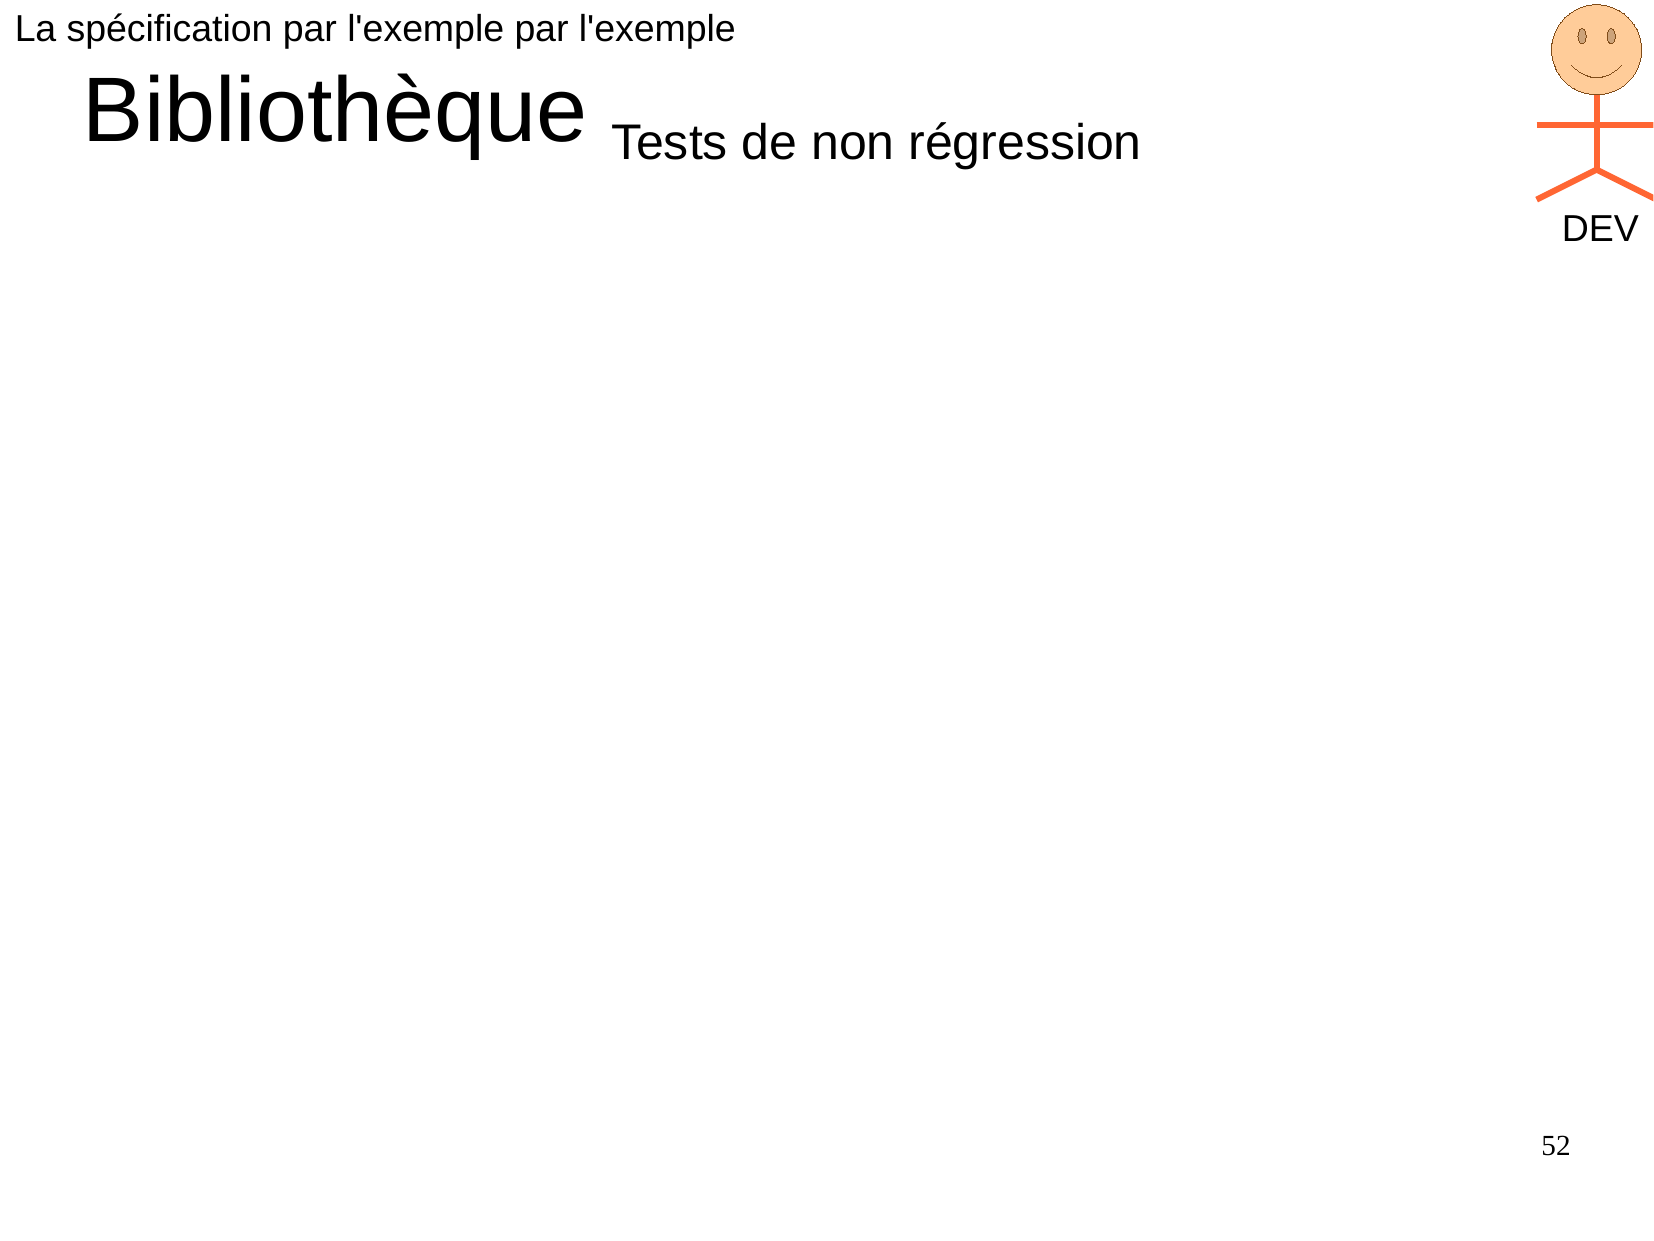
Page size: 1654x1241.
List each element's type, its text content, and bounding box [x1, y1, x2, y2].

text_box Tests de non régression [596, 106, 1157, 178]
text_box [1571, 4, 1642, 95]
text_box La spécification par l'exemple par l'exemple [0, 0, 751, 57]
text_box DEV [1536, 199, 1654, 257]
title Bibliothèque [82, 5, 1571, 213]
